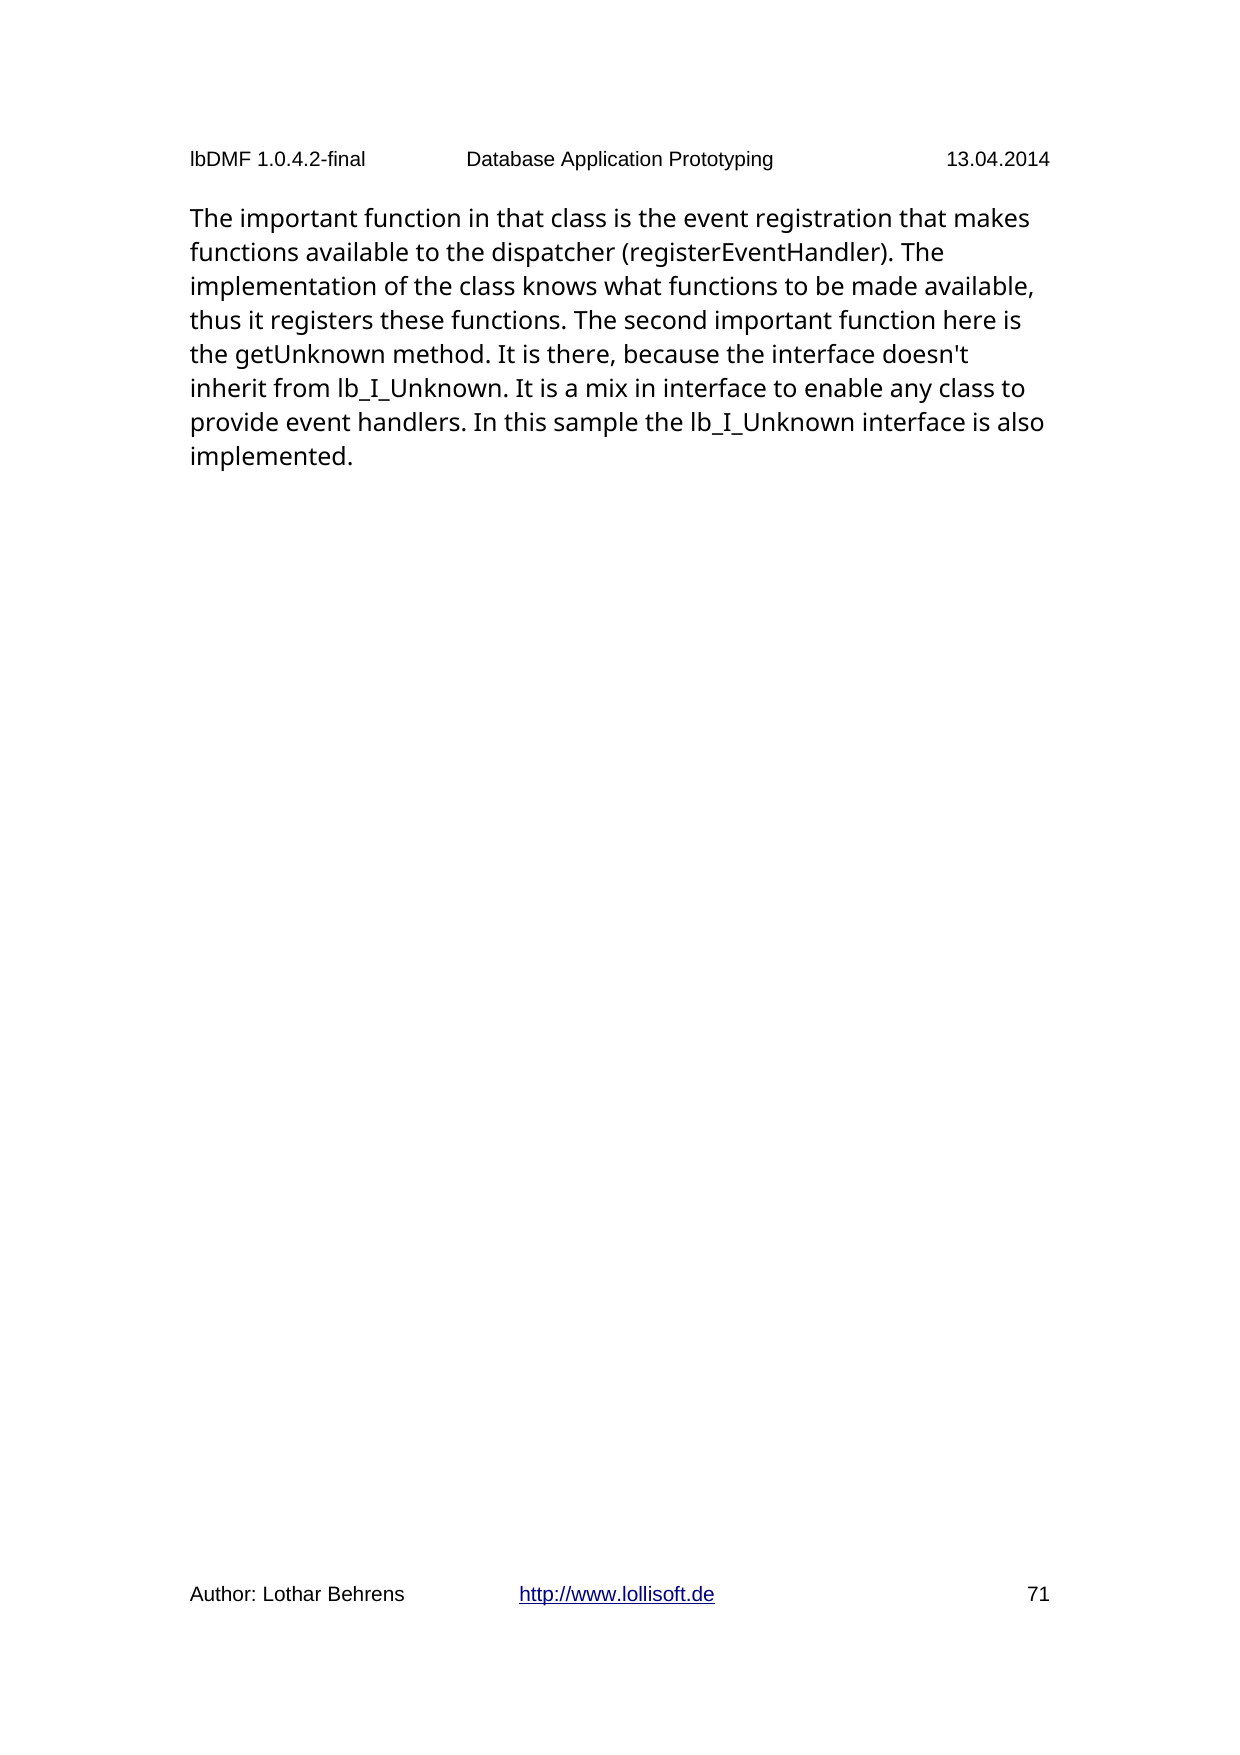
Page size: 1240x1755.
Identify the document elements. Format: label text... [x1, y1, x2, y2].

text The important function in that class is the event registration that makes functions available to the dispatcher (registerEventHandler). The implementation of the class knows what functions to be made available, thus it registers these functions. The second important function here is the getUnknown method. It is there, because the interface doesn't inherit from lb_I_Unknown. It is a mix in interface to enable any class to provide event handlers. In this sample the lb_I_Unknown interface is also implemented. [189, 201, 1050, 473]
